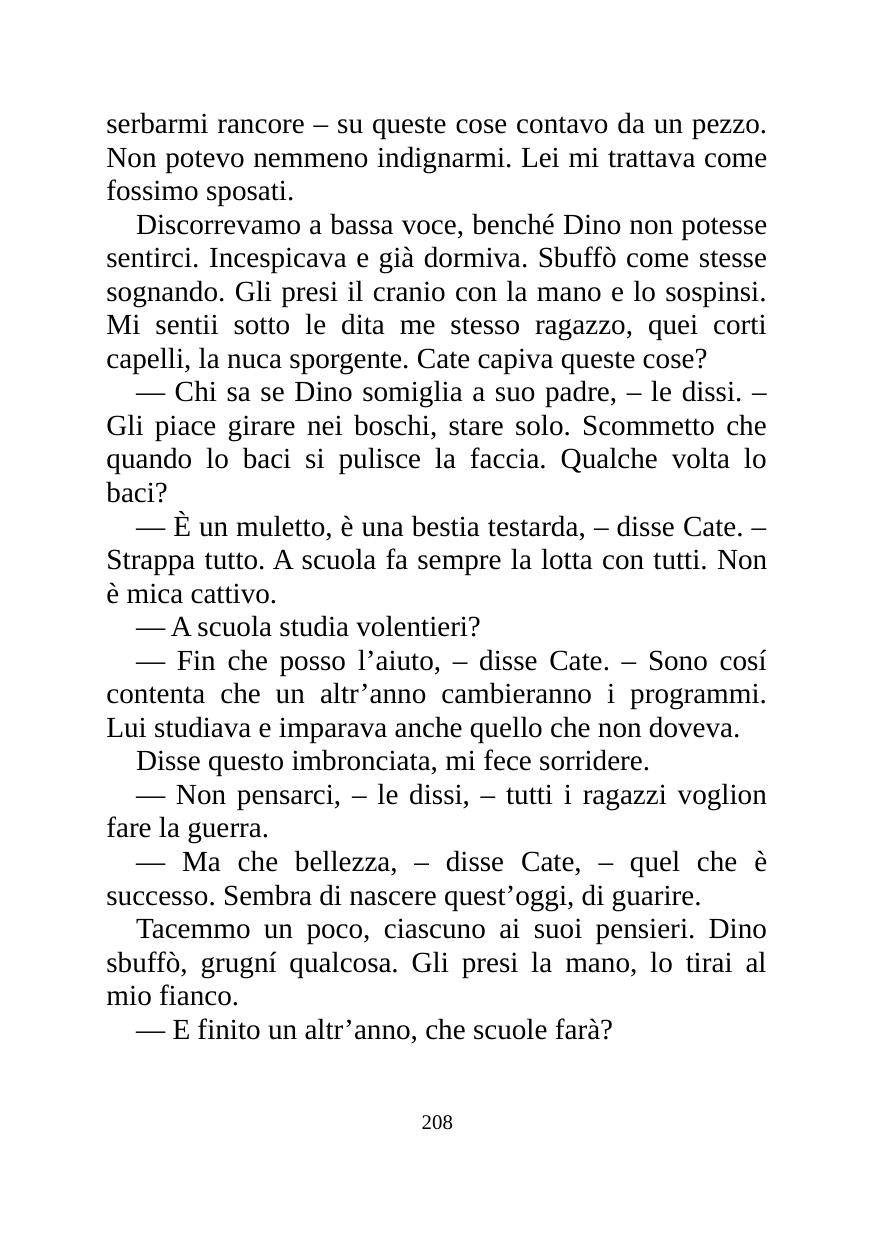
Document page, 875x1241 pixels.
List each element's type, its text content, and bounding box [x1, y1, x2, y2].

text serbarmi rancore – su queste cose contavo da un pezzo. Non potevo nemmeno indignarmi. Lei mi trattava come fossimo sposati. [106, 106, 768, 207]
text Tacemmo un poco, ciascuno ai suoi pensieri. Dino sbuffò, grugní qualcosa. Gli presi la mano, lo tirai al mio fianco. [106, 911, 768, 1012]
text Disse questo imbronciata, mi fece sorridere. [106, 743, 768, 777]
text Discorrevamo a bassa voce, benché Dino non potesse sentirci. Incespicava e già dormiva. Sbuffò come stesse sognando. Gli presi il cranio con la mano e lo sospinsi. Mi sentii sotto le dita me stesso ragazzo, quei corti capelli, la nuca sporgente. Cate capiva queste cose? [106, 207, 768, 374]
text — Chi sa se Dino somiglia a suo padre, – le dissi. – Gli piace girare nei boschi, stare solo. Scommetto che quando lo baci si pulisce la faccia. Qualche volta lo baci? [106, 374, 768, 509]
text — È un muletto, è una bestia testarda, – disse Cate. – Strappa tutto. A scuola fa sempre la lotta con tutti. Non è mica cattivo. [106, 509, 768, 609]
text — Fin che posso l’aiuto, – disse Cate. – Sono cosí contenta che un altr’anno cambieranno i programmi. Lui studiava e imparava anche quello che non doveva. [106, 643, 768, 743]
text — Ma che bellezza, – disse Cate, – quel che è successo. Sembra di nascere quest’oggi, di guarire. [106, 844, 768, 911]
text — A scuola studia volentieri? [106, 609, 768, 643]
text — E finito un altr’anno, che scuole farà? [106, 1012, 768, 1045]
text — Non pensarci, – le dissi, – tutti i ragazzi voglion fare la guerra. [106, 777, 768, 844]
